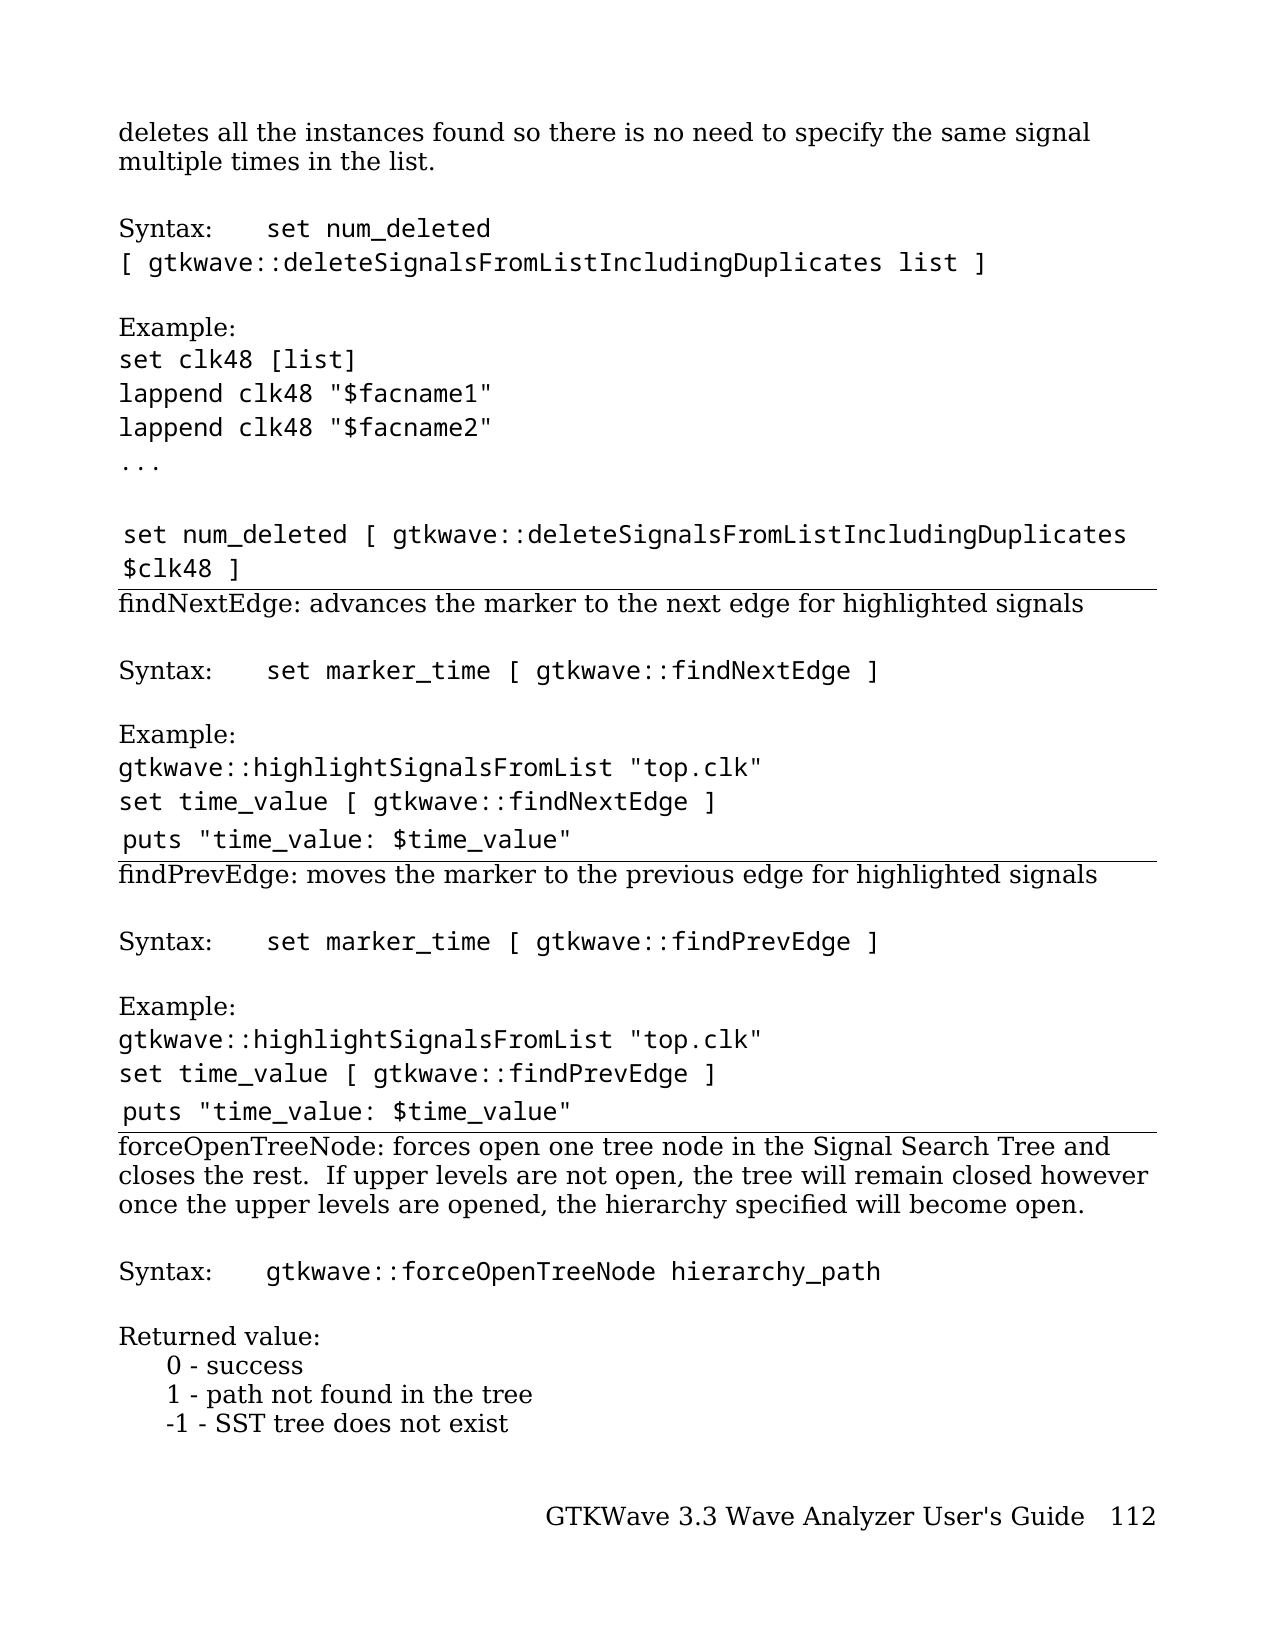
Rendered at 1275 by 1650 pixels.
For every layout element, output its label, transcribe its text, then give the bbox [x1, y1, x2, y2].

text gtkwave::highlightSignalsFromList "top.clk" [118, 750, 1157, 784]
text -1 - SST tree does not exist [118, 1409, 1157, 1439]
text lappend clk48 "$facname1" [118, 376, 1157, 410]
text set time_value [ gtkwave::findPrevEdge ] [118, 1055, 1157, 1089]
text Example: [118, 992, 1157, 1021]
text set num_deleted [ gtkwave::deleteSignalsFromListIncludingDuplicates $clk48 ] [118, 512, 1157, 589]
text deletes all the instances found so there is no need to specify the same signal multiple times in the list. [118, 118, 1157, 176]
text forceOpenTreeNode: forces open one tree node in the Signal Search Tree and closes the rest. If upper levels are not open, the tree will remain closed however once the upper levels are opened, the hierarchy specified will become open. [118, 1133, 1157, 1220]
text ... [118, 444, 1157, 478]
text set time_value [ gtkwave::findNextEdge ] [118, 784, 1157, 818]
text Returned value: [118, 1322, 1157, 1351]
text Syntax: set marker_time [ gtkwave::findNextEdge ] [118, 652, 1157, 686]
text Syntax: gtkwave::forceOpenTreeNode hierarchy_path [118, 1254, 1157, 1288]
text gtkwave::highlightSignalsFromList "top.clk" [118, 1021, 1157, 1055]
text puts "time_value: $time_value" [118, 1089, 1157, 1132]
text findNextEdge: advances the marker to the next edge for highlighted signals [118, 590, 1157, 618]
text Example: [118, 721, 1157, 750]
text 0 - success [118, 1351, 1157, 1380]
text 1 - path not found in the tree [118, 1380, 1157, 1409]
text Syntax: set marker_time [ gtkwave::findPrevEdge ] [118, 924, 1157, 958]
text findPrevEdge: moves the marker to the previous edge for highlighted signals [118, 862, 1157, 890]
text lappend clk48 "$facname2" [118, 410, 1157, 444]
text Example: [118, 313, 1157, 342]
text puts "time_value: $time_value" [118, 818, 1157, 861]
text Syntax: set num_deleted [ gtkwave::deleteSignalsFromListIncludingDuplicates list ] [118, 211, 1157, 279]
text set clk48 [list] [118, 342, 1157, 376]
